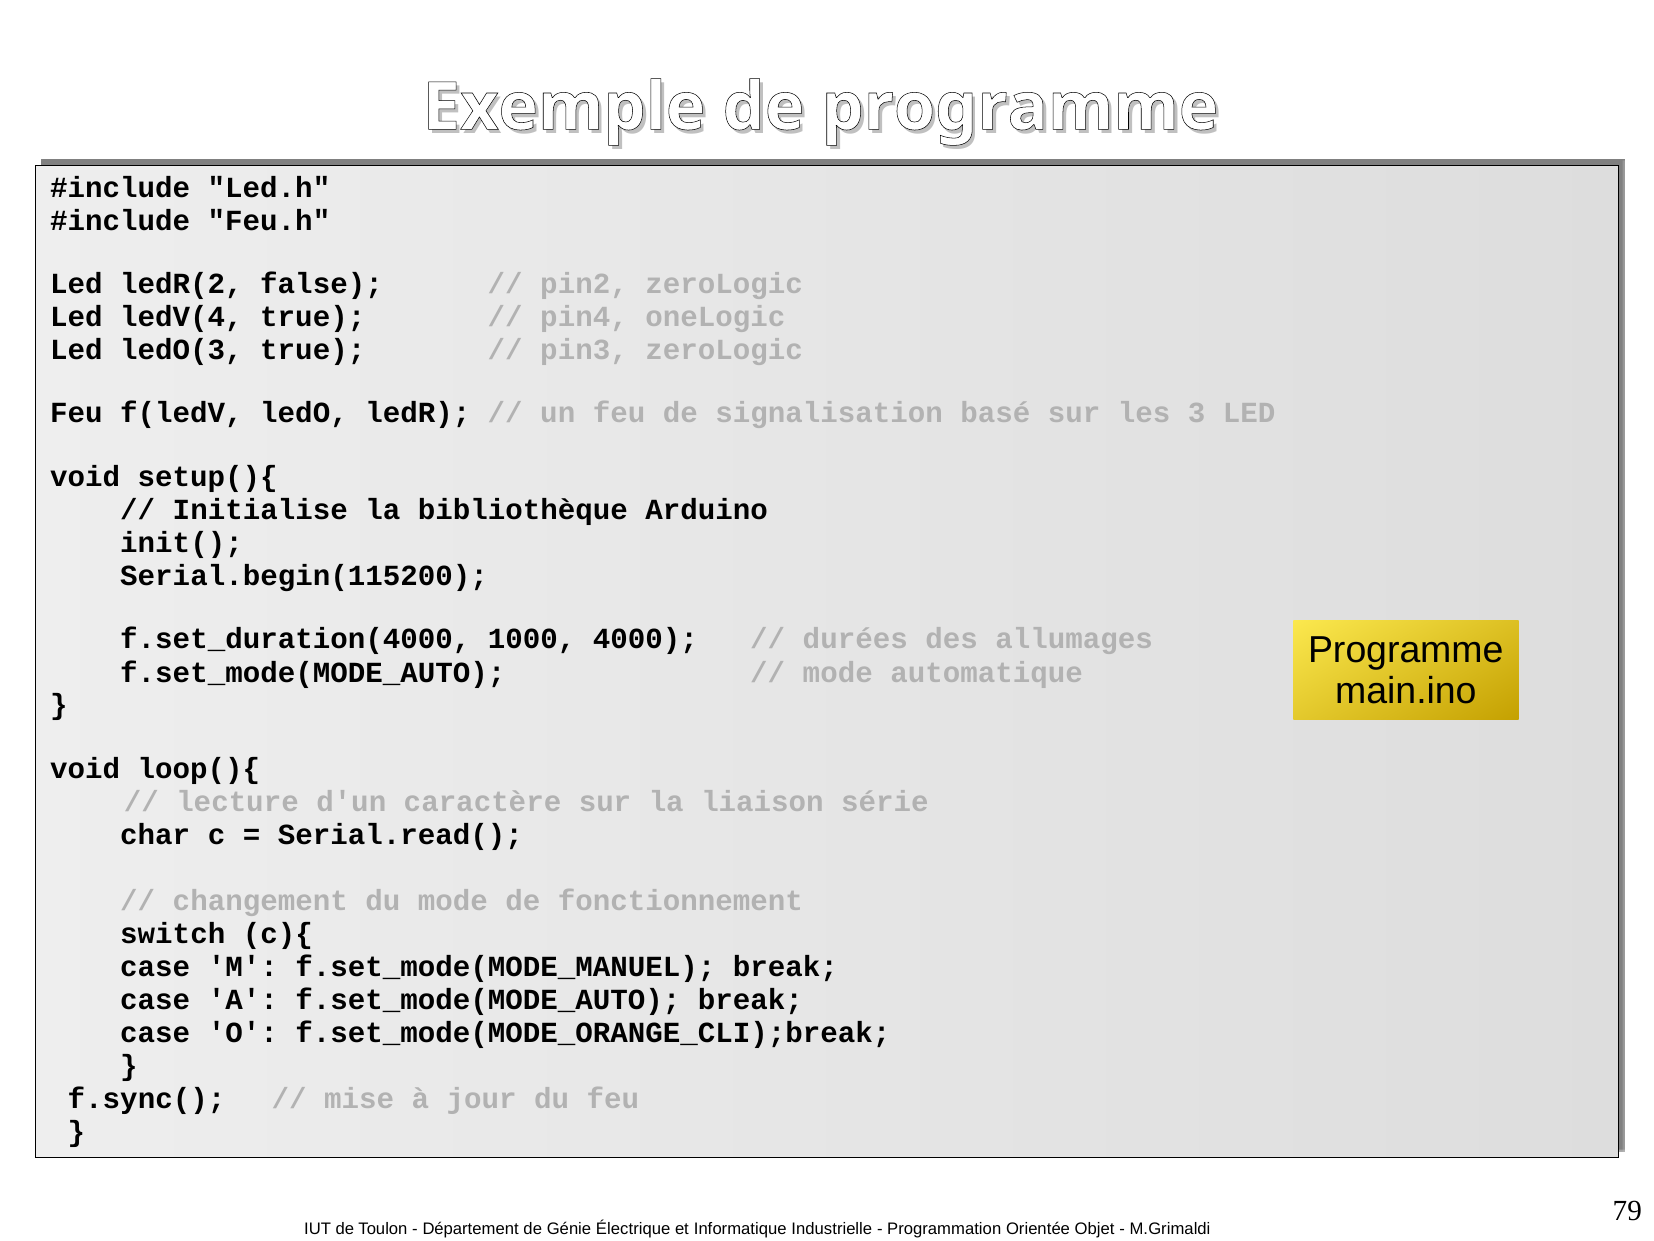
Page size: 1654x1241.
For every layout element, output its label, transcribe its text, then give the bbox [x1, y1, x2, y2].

title Exemple de programme [76, 0, 1565, 159]
text_box Programme main.ino [1293, 620, 1519, 720]
text_box #include "Led.h" #include "Feu.h" Led ledR(2, false); // pin2, zeroLogic Led ledV(4, true); // pin4, oneLogic Led ledO(3, true); // pin3, zeroLogic Feu f(ledV, ledO, ledR); // un feu de signalisation basé sur les 3 LED void setup(){ // Initialise la bibliothèque Arduino init(); Serial.begin(115200); f.set_duration(4000, 1000, 4000); // durées des allumages f.set_mode(MODE_AUTO); // mode automatique } void loop(){ // lecture d'un caractère sur la liaison série char c = Serial.read(); // changement du mode de fonctionnement switch (c){ case 'M': f.set_mode(MODE_MANUEL); break; case 'A': f.set_mode(MODE_AUTO); break; case 'O': f.set_mode(MODE_ORANGE_CLI);break; } f.sync(); // mise à jour du feu } [35, 165, 1619, 1158]
